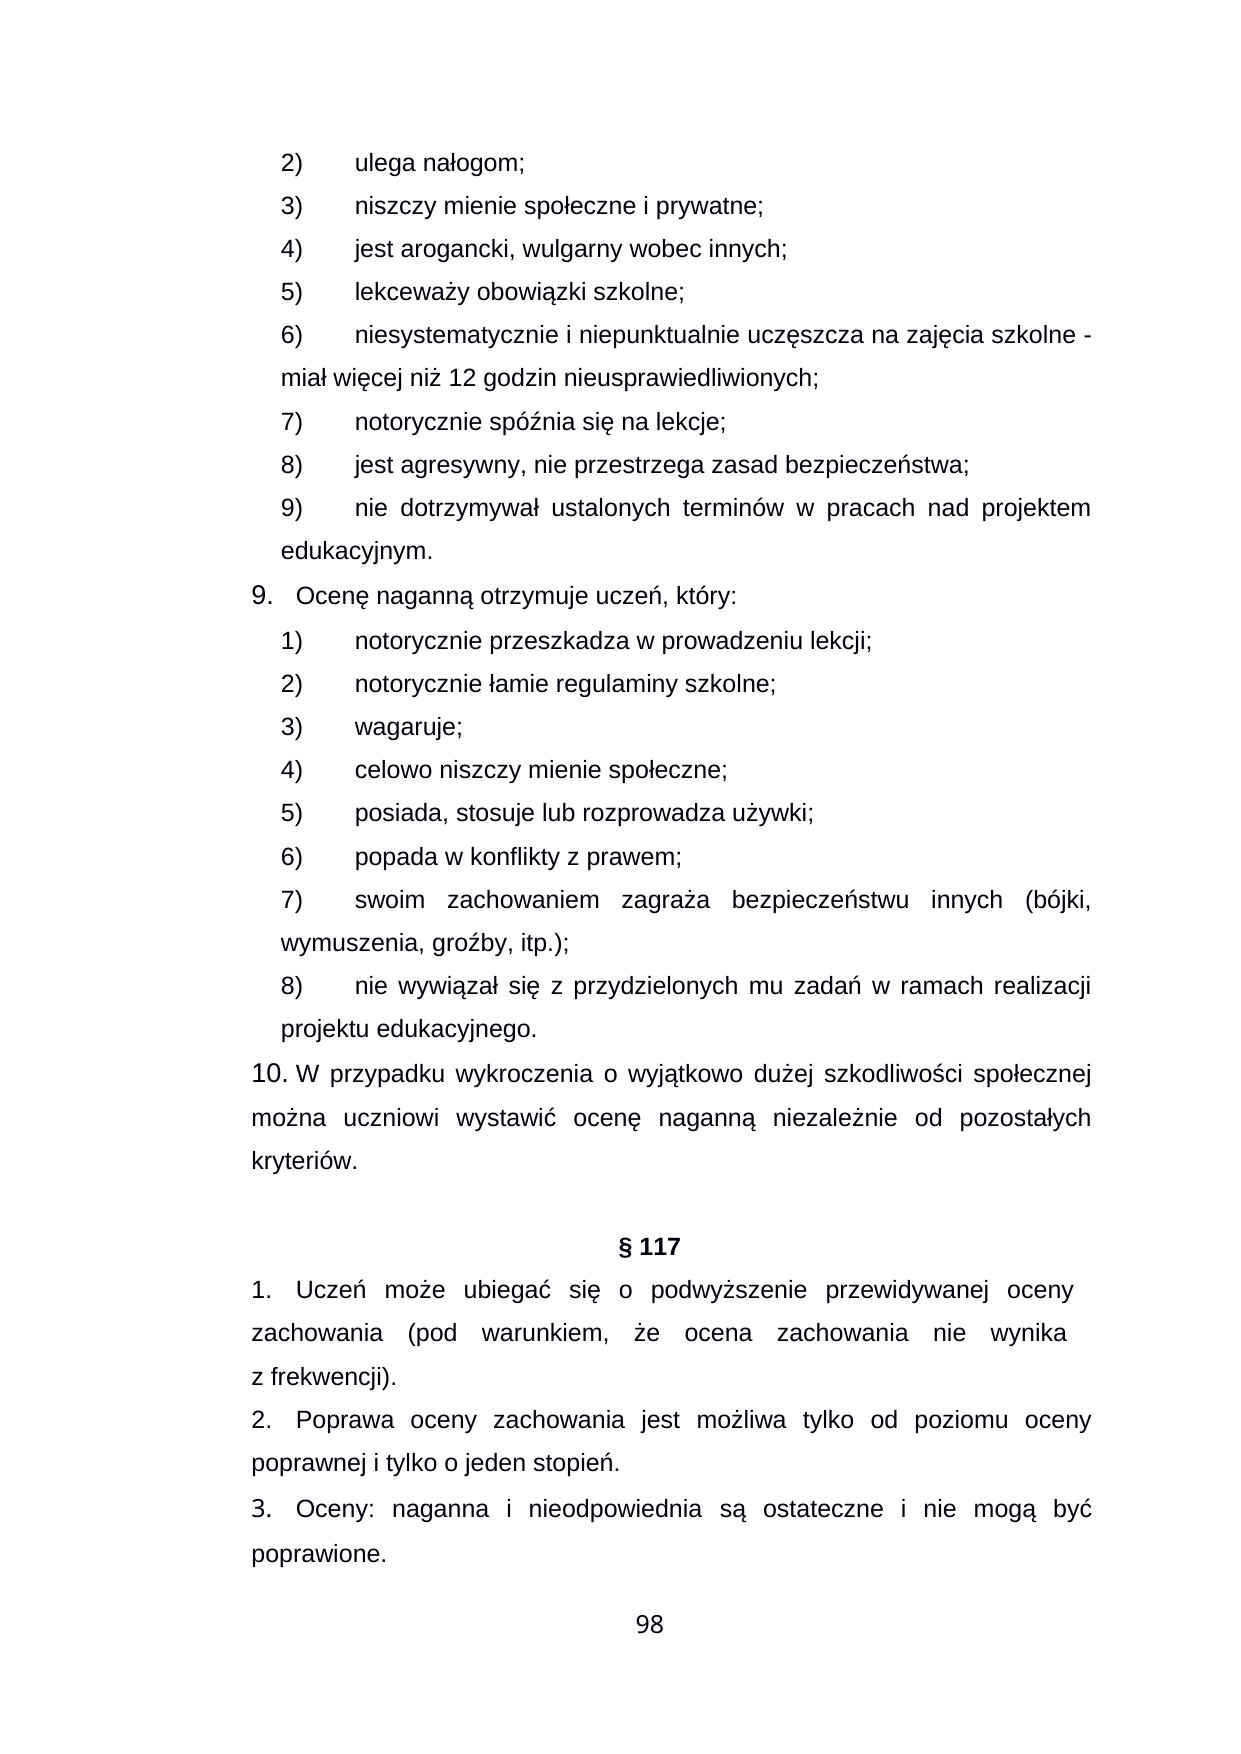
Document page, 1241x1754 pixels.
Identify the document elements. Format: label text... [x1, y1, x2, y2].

list swoim zachowaniem zagraża bezpieczeństwu innych (bójki, wymuszenia, groźby, itp.); [281, 884, 1092, 956]
list notorycznie łamie regulaminy szkolne; [281, 669, 1092, 698]
list jest agresywny, nie przestrzega zasad bezpieczeństwa; [281, 449, 1092, 478]
list celowo niszczy mienie społeczne; [281, 755, 1092, 784]
list popada w konflikty z prawem; [281, 841, 1092, 870]
list Oceny: naganna i nieodpowiednia są ostateczne i nie mogą być poprawione. [251, 1491, 1092, 1568]
list nie wywiązał się z przydzielonych mu zadań w ramach realizacji projektu edukacyjnego. [281, 971, 1092, 1043]
list wagaruje; [281, 712, 1092, 741]
list Poprawa oceny zachowania jest możliwa tylko od poziomu oceny poprawnej i tylko o jeden stopień. [251, 1404, 1092, 1476]
list jest arogancki, wulgarny wobec innych; [281, 234, 1092, 263]
list Ocenę naganną otrzymuje uczeń, który: [251, 579, 1092, 610]
list lekceważy obowiązki szkolne; [281, 277, 1092, 306]
list niszczy mienie społeczne i prywatne; [281, 191, 1092, 219]
list posiada, stosuje lub rozprowadza używki; [281, 798, 1092, 827]
list notorycznie spóźnia się na lekcje; [281, 406, 1092, 435]
text § 117 [207, 1232, 1092, 1261]
list W przypadku wykroczenia o wyjątkowo dużej szkodliwości społecznej można uczniowi wystawić ocenę naganną niezależnie od pozostałych kryteriów. [251, 1057, 1092, 1174]
list ulega nałogom; [281, 148, 1092, 176]
list niesystematycznie i niepunktualnie uczęszcza na zajęcia szkolne - miał więcej niż 12 godzin nieusprawiedliwionych; [281, 320, 1092, 392]
list Uczeń może ubiegać się o podwyższenie przewidywanej oceny zachowania (pod warunkiem, że ocena zachowania nie wynika z frekwencji). [251, 1275, 1092, 1390]
list notorycznie przeszkadza w prowadzeniu lekcji; [281, 626, 1092, 654]
list nie dotrzymywał ustalonych terminów w pracach nad projektem edukacyjnym. [281, 493, 1092, 564]
